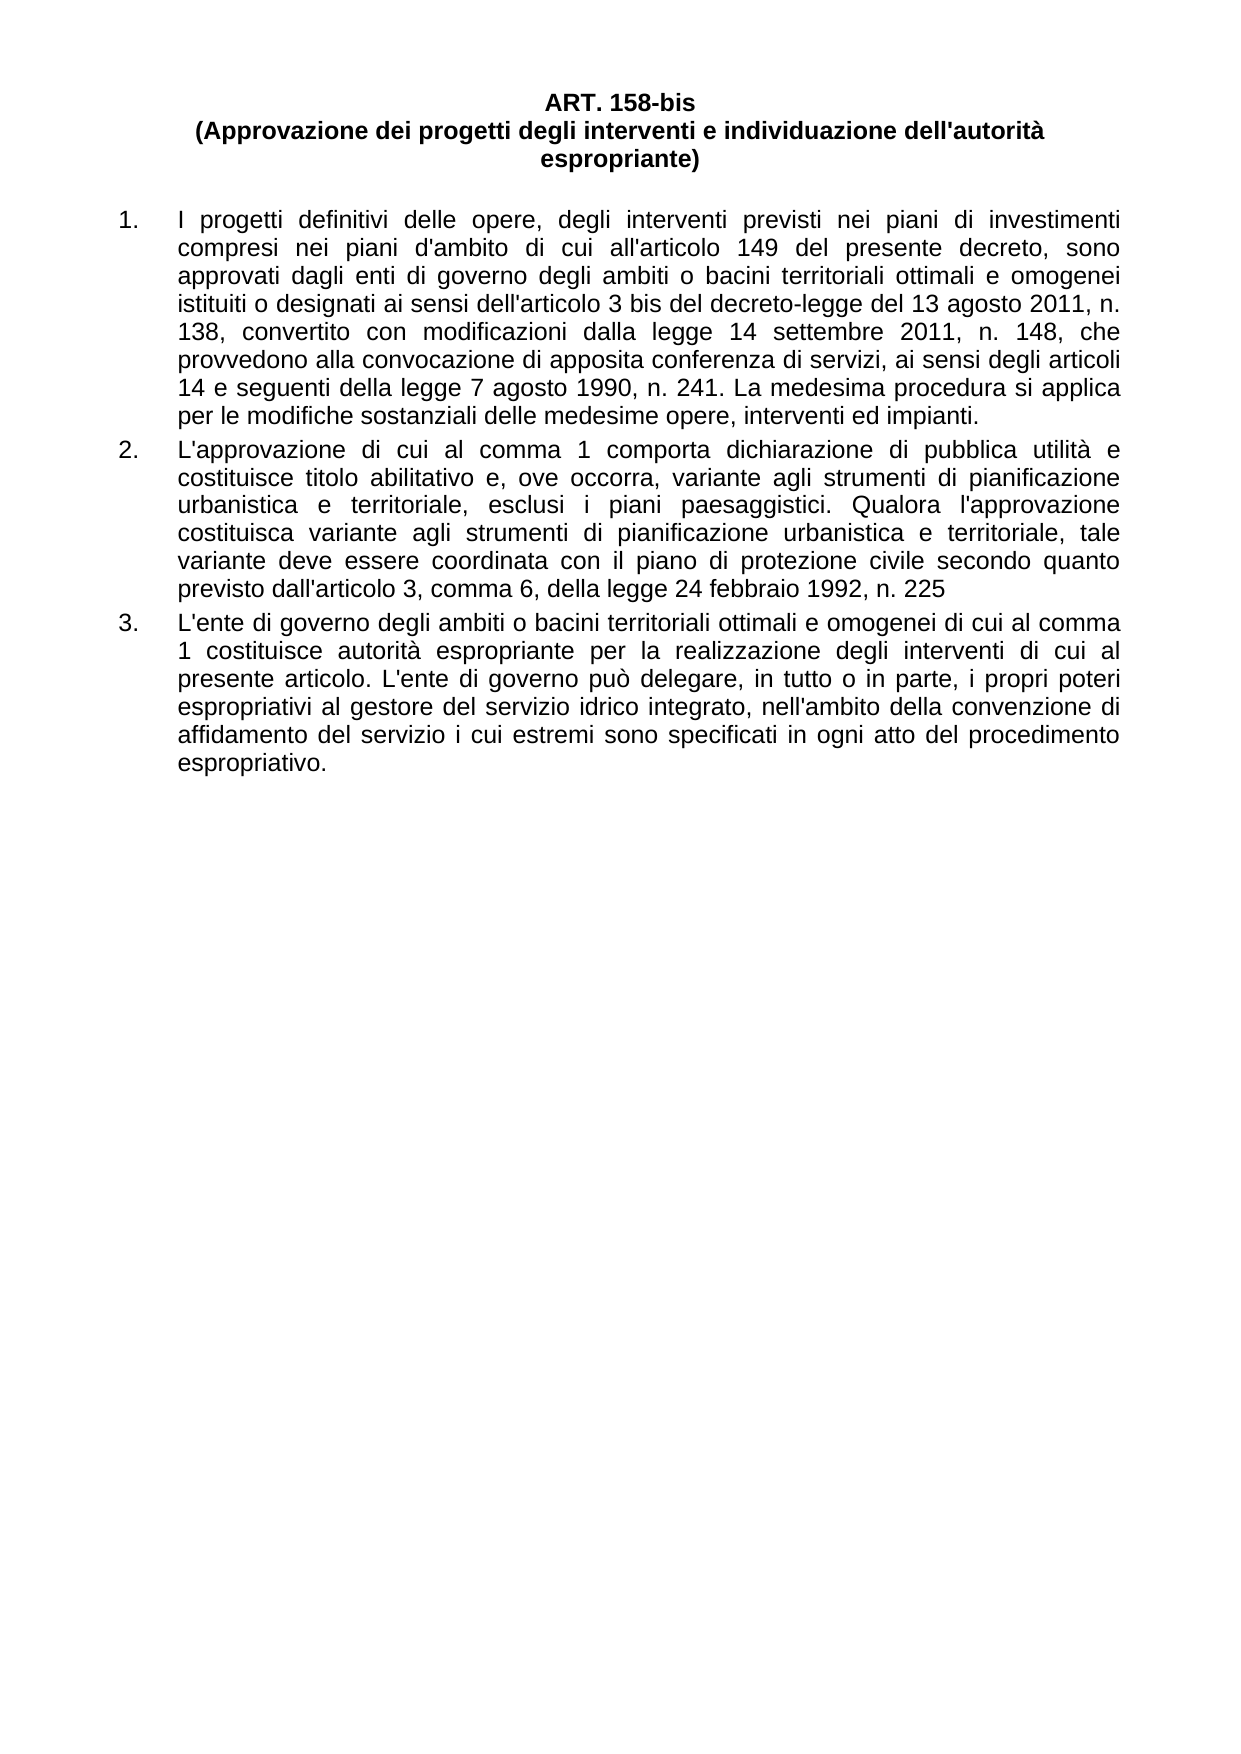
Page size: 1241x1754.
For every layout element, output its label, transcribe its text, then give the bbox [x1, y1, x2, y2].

text 2. L'approvazione di cui al comma 1 comporta dichiarazione di pubblica utilità e costituisce titolo abilitativo e, ove occorra, variante agli strumenti di pianificazione urbanistica e territoriale, esclusi i piani paesaggistici. Qualora l'approvazione costituisca variante agli strumenti di pianificazione urbanistica e territoriale, tale variante deve essere coordinata con il piano di protezione civile secondo quanto previsto dall'articolo 3, comma 6, della legge 24 febbraio 1992, n. 225 [118, 435, 1122, 603]
text 3. L'ente di governo degli ambiti o bacini territoriali ottimali e omogenei di cui al comma 1 costituisce autorità espropriante per la realizzazione degli interventi di cui al presente articolo. L'ente di governo può delegare, in tutto o in parte, i propri poteri espropriativi al gestore del servizio idrico integrato, nell'ambito della convenzione di affidamento del servizio i cui estremi sono specificati in ogni atto del procedimento espropriativo. [118, 609, 1122, 776]
text 1. I progetti definitivi delle opere, degli interventi previsti nei piani di investimenti compresi nei piani d'ambito di cui all'articolo 149 del presente decreto, sono approvati dagli enti di governo degli ambiti o bacini territoriali ottimali e omogenei istituiti o designati ai sensi dell'articolo 3 bis del decreto-legge del 13 agosto 2011, n. 138, convertito con modificazioni dalla legge 14 settembre 2011, n. 148, che provvedono alla convocazione di apposita conferenza di servizi, ai sensi degli articoli 14 e seguenti della legge 7 agosto 1990, n. 241. La medesima procedura si applica per le modifiche sostanziali delle medesime opere, interventi ed impianti. [118, 206, 1122, 429]
subtitle ART. 158-bis (Approvazione dei progetti degli interventi e individuazione dell'autorità espropriante) [118, 88, 1122, 172]
